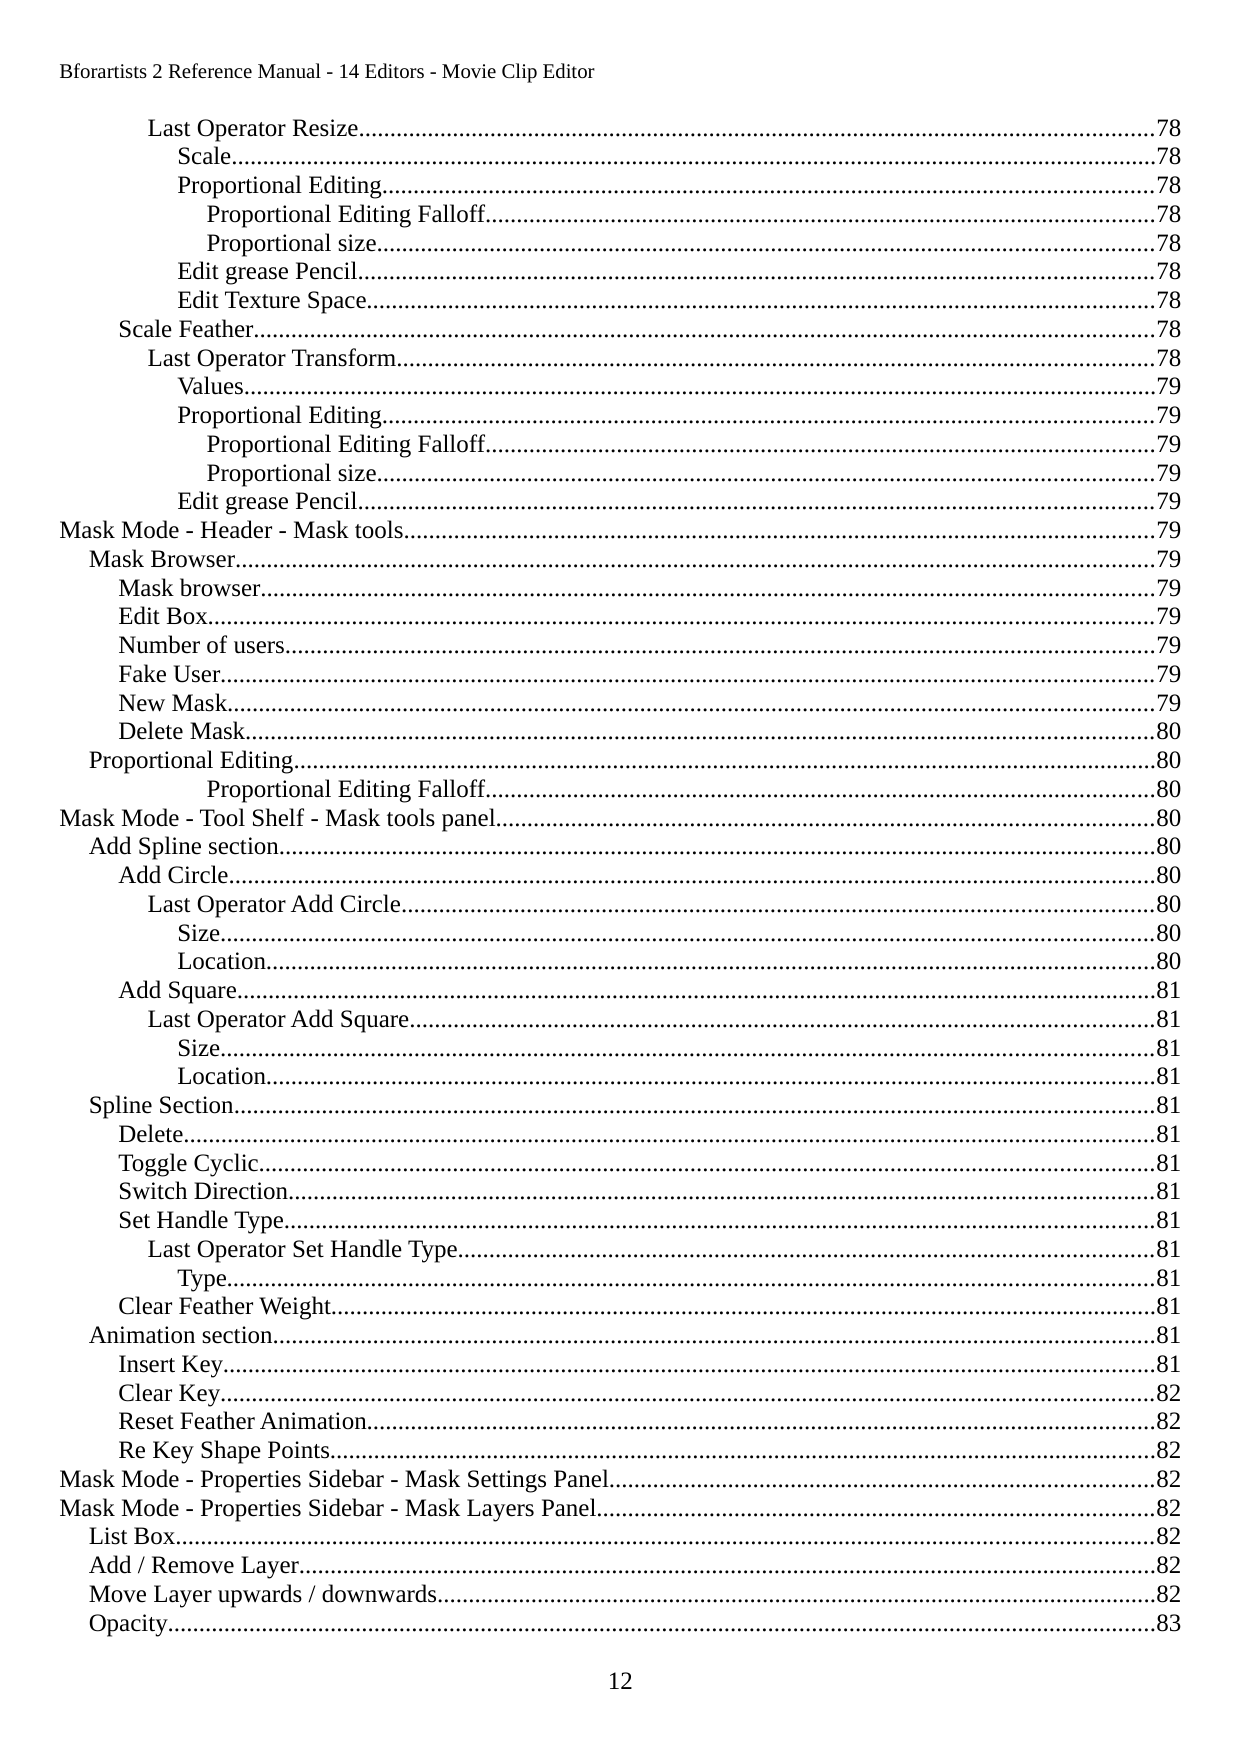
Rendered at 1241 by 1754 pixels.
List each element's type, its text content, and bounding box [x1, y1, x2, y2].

text Add Spline section 80 [88, 831, 1181, 860]
text Proportional size 79 [206, 458, 1181, 486]
text Add Square 81 [118, 975, 1181, 1004]
text Last Operator Add Circle 80 [147, 889, 1181, 918]
text List Box 82 [88, 1521, 1181, 1550]
text Last Operator Add Square 81 [147, 1004, 1181, 1033]
text Set Handle Type 81 [118, 1205, 1181, 1234]
text Mask Browser 79 [88, 544, 1181, 573]
text Delete Mask 80 [118, 716, 1181, 745]
text Type 81 [177, 1263, 1181, 1291]
text Proportional Editing Falloff 80 [206, 774, 1181, 803]
text Switch Direction 81 [118, 1176, 1181, 1205]
text Proportional size 78 [206, 228, 1181, 256]
text Values 79 [177, 371, 1181, 400]
text Clear Key 82 [118, 1378, 1181, 1406]
text Edit grease Pencil 78 [177, 256, 1181, 285]
text Last Operator Set Handle Type 81 [147, 1234, 1181, 1263]
text Size 81 [177, 1033, 1181, 1061]
text Number of users 79 [118, 630, 1181, 659]
text Add Circle 80 [118, 860, 1181, 889]
text Proportional Editing 79 [177, 400, 1181, 429]
text Mask Mode - Properties Sidebar - Mask Layers Panel 82 [59, 1493, 1181, 1521]
text Opacity 83 [88, 1608, 1181, 1636]
text Delete 81 [118, 1119, 1181, 1148]
text Edit grease Pencil 79 [177, 486, 1181, 515]
text Last Operator Resize 78 [147, 113, 1181, 141]
text Add / Remove Layer 82 [88, 1550, 1181, 1579]
text Proportional Editing Falloff 79 [206, 429, 1181, 458]
text Mask Mode - Properties Sidebar - Mask Settings Panel 82 [59, 1464, 1181, 1493]
text Last Operator Transform 78 [147, 343, 1181, 371]
text Scale 78 [177, 141, 1181, 170]
text Fake User 79 [118, 659, 1181, 688]
text Mask browser 79 [118, 573, 1181, 601]
text Mask Mode - Tool Shelf - Mask tools panel 80 [59, 803, 1181, 831]
text Edit Box 79 [118, 601, 1181, 630]
text Location 80 [177, 946, 1181, 975]
text Reset Feather Animation 82 [118, 1406, 1181, 1435]
text Proportional Editing Falloff 78 [206, 199, 1181, 228]
text Proportional Editing 80 [88, 745, 1181, 774]
text Animation section 81 [88, 1320, 1181, 1349]
text Scale Feather 78 [118, 314, 1181, 343]
text Edit Texture Space 78 [177, 285, 1181, 314]
text Toggle Cyclic 81 [118, 1148, 1181, 1176]
text Re Key Shape Points 82 [118, 1435, 1181, 1464]
text Location 81 [177, 1061, 1181, 1090]
text Proportional Editing 78 [177, 170, 1181, 199]
text Size 80 [177, 918, 1181, 946]
text Insert Key 81 [118, 1349, 1181, 1378]
text New Mask 79 [118, 688, 1181, 716]
text Mask Mode - Header - Mask tools 79 [59, 515, 1181, 544]
text Spline Section 81 [88, 1090, 1181, 1119]
text Move Layer upwards / downwards 82 [88, 1579, 1181, 1608]
text Clear Feather Weight 81 [118, 1291, 1181, 1320]
